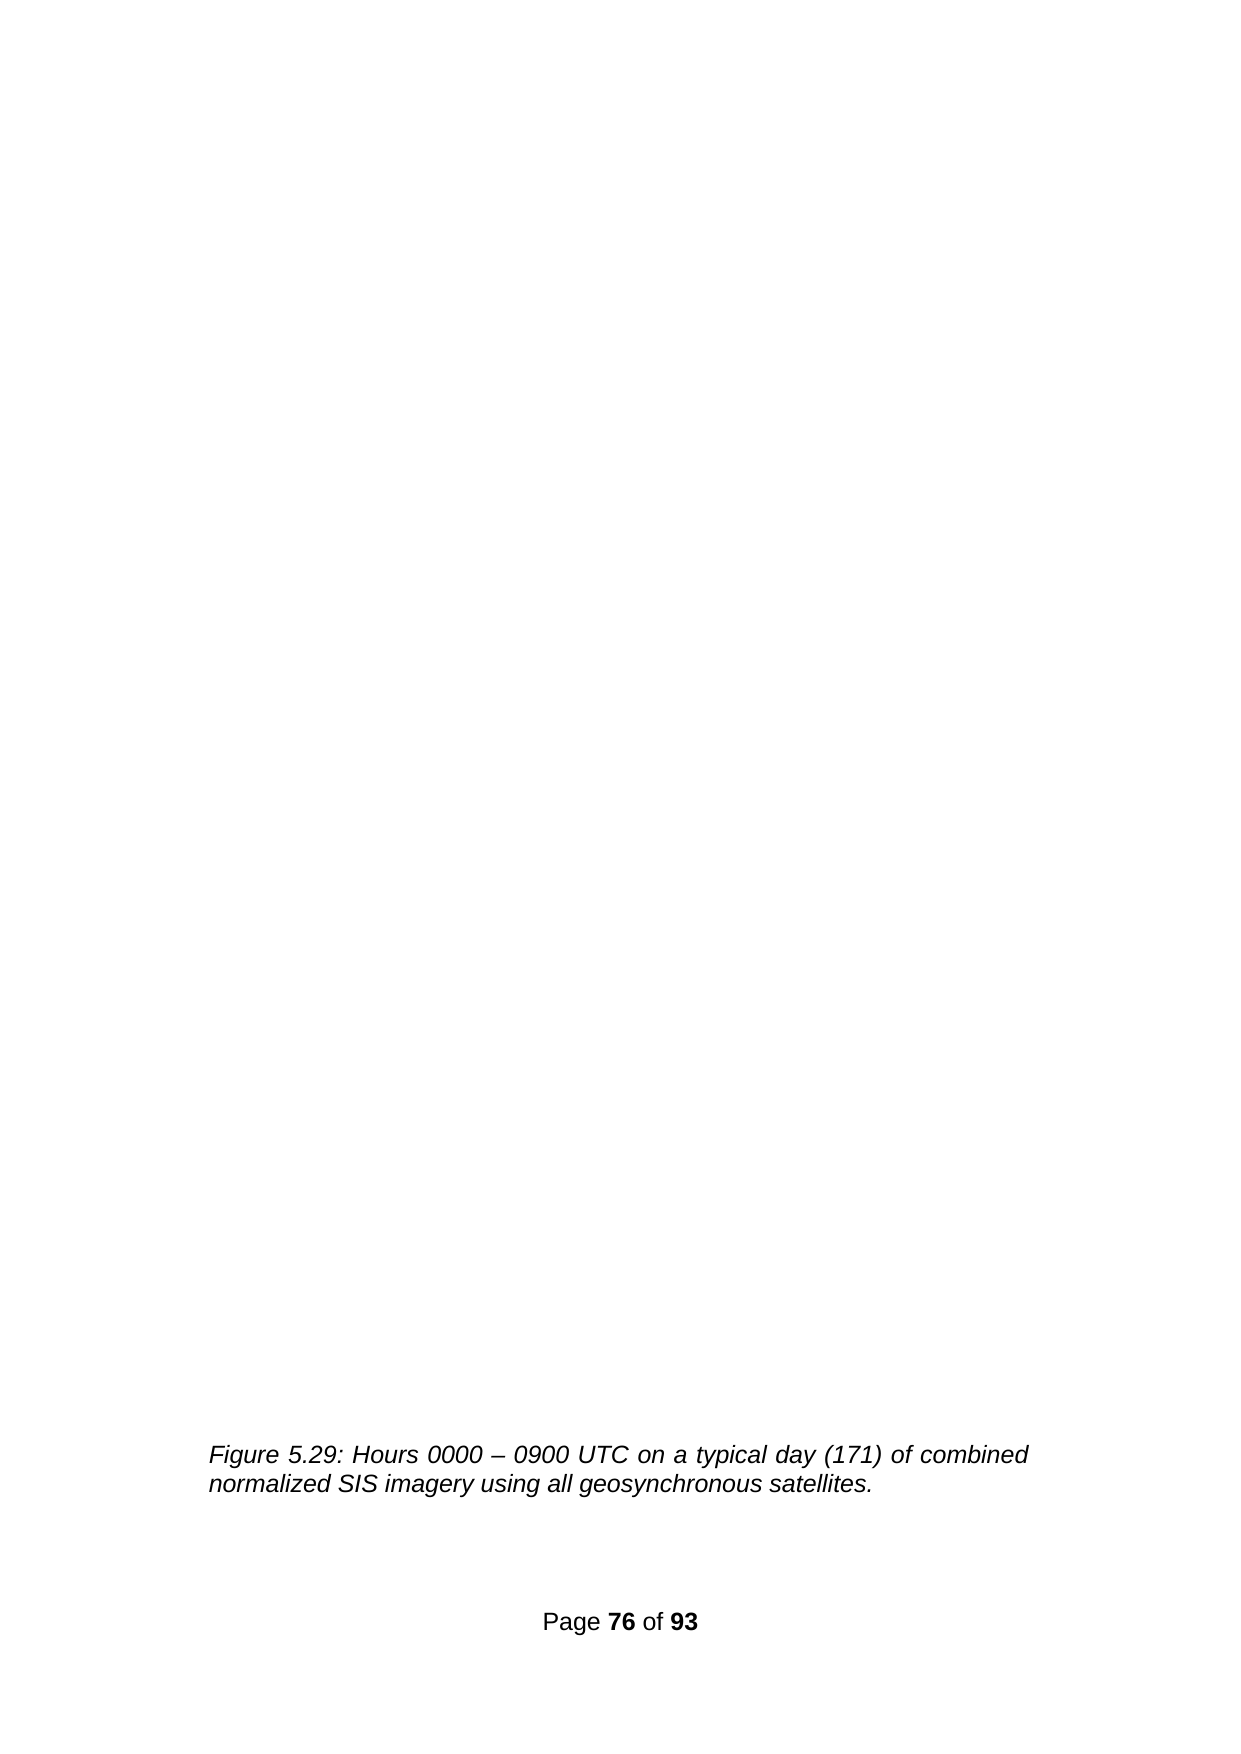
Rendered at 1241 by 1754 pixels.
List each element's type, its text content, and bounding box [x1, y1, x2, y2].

text Figure 5.29: Hours 0000 – 0900 UTC on a typical day (171) of combined normalized SIS imagery using all geosynchronous satellites. [208, 131, 1032, 1497]
